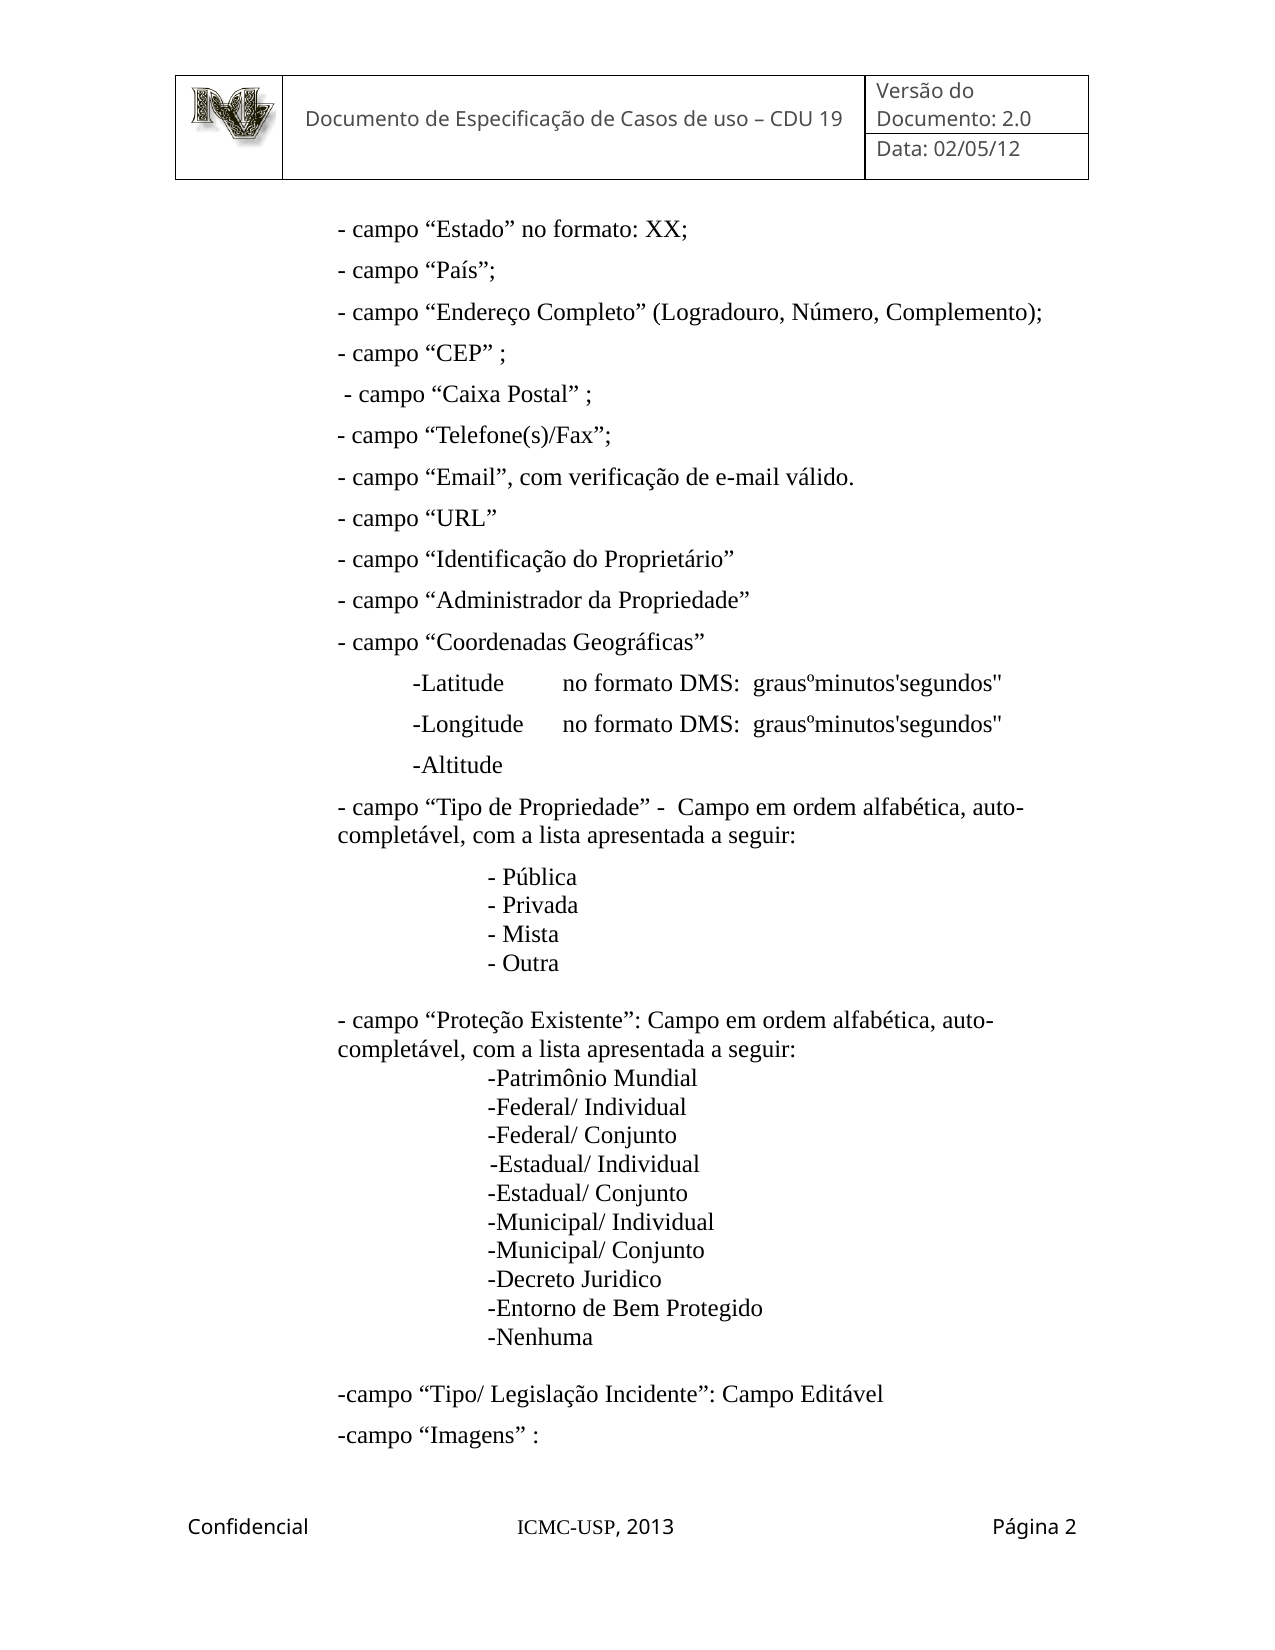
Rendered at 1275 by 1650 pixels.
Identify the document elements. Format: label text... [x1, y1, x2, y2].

list -Estadual/ Individual [300, 1149, 1087, 1178]
list -Nenhuma [300, 1322, 1087, 1351]
list - Mista [300, 919, 1087, 948]
list - campo “Caixa Postal” ; [187, 379, 1087, 408]
list -Estadual/ Conjunto [300, 1178, 1087, 1207]
list - campo “Tipo de Propriedade” - Campo em ordem alfabética, auto- completável, com a lista apresentada a seguir: [187, 792, 1087, 849]
list - campo “Identificação do Proprietário” [187, 544, 1087, 573]
list -Municipal/ Individual [300, 1207, 1087, 1236]
list -Entorno de Bem Protegido [300, 1293, 1087, 1322]
list - campo “Coordenadas Geográficas” [300, 627, 1087, 656]
list - campo “URL” [187, 503, 1087, 532]
list -Federal/ Conjunto [300, 1121, 1087, 1149]
picture [186, 76, 277, 151]
list -campo “Tipo/ Legislação Incidente”: Campo Editável [300, 1379, 1087, 1408]
list - campo “Proteção Existente”: Campo em ordem alfabética, auto-completável, com a lista apresentada a seguir: [300, 1006, 1087, 1063]
list -campo “Imagens” : [300, 1421, 1087, 1449]
list -Patrimônio Mundial [300, 1063, 1087, 1092]
list - Pública [469, 862, 1087, 891]
list - campo “País”; [187, 256, 1087, 284]
list -Altitude [375, 751, 1087, 779]
list - campo “Telefone(s)/Fax”; [337, 421, 1087, 449]
list - campo “Administrador da Propriedade” [187, 586, 1087, 614]
list - campo “CEP” ; [187, 338, 1087, 367]
list -Latitude no formato DMS: grausºminutos'segundos'' [375, 668, 1087, 697]
list - campo “Email”, com verificação de e-mail válido. [187, 462, 1087, 491]
list - Privada [300, 891, 1087, 919]
list - campo “Endereço Completo” (Logradouro, Número, Complemento); [187, 297, 1087, 326]
list - campo “Estado” no formato: XX; [187, 214, 1087, 243]
list -Municipal/ Conjunto [469, 1236, 1087, 1264]
list -Decreto Juridico [300, 1264, 1087, 1293]
list - Outra [300, 948, 1087, 977]
list -Longitude no formato DMS: grausºminutos'segundos'' [375, 709, 1087, 738]
list -Federal/ Individual [300, 1092, 1087, 1121]
